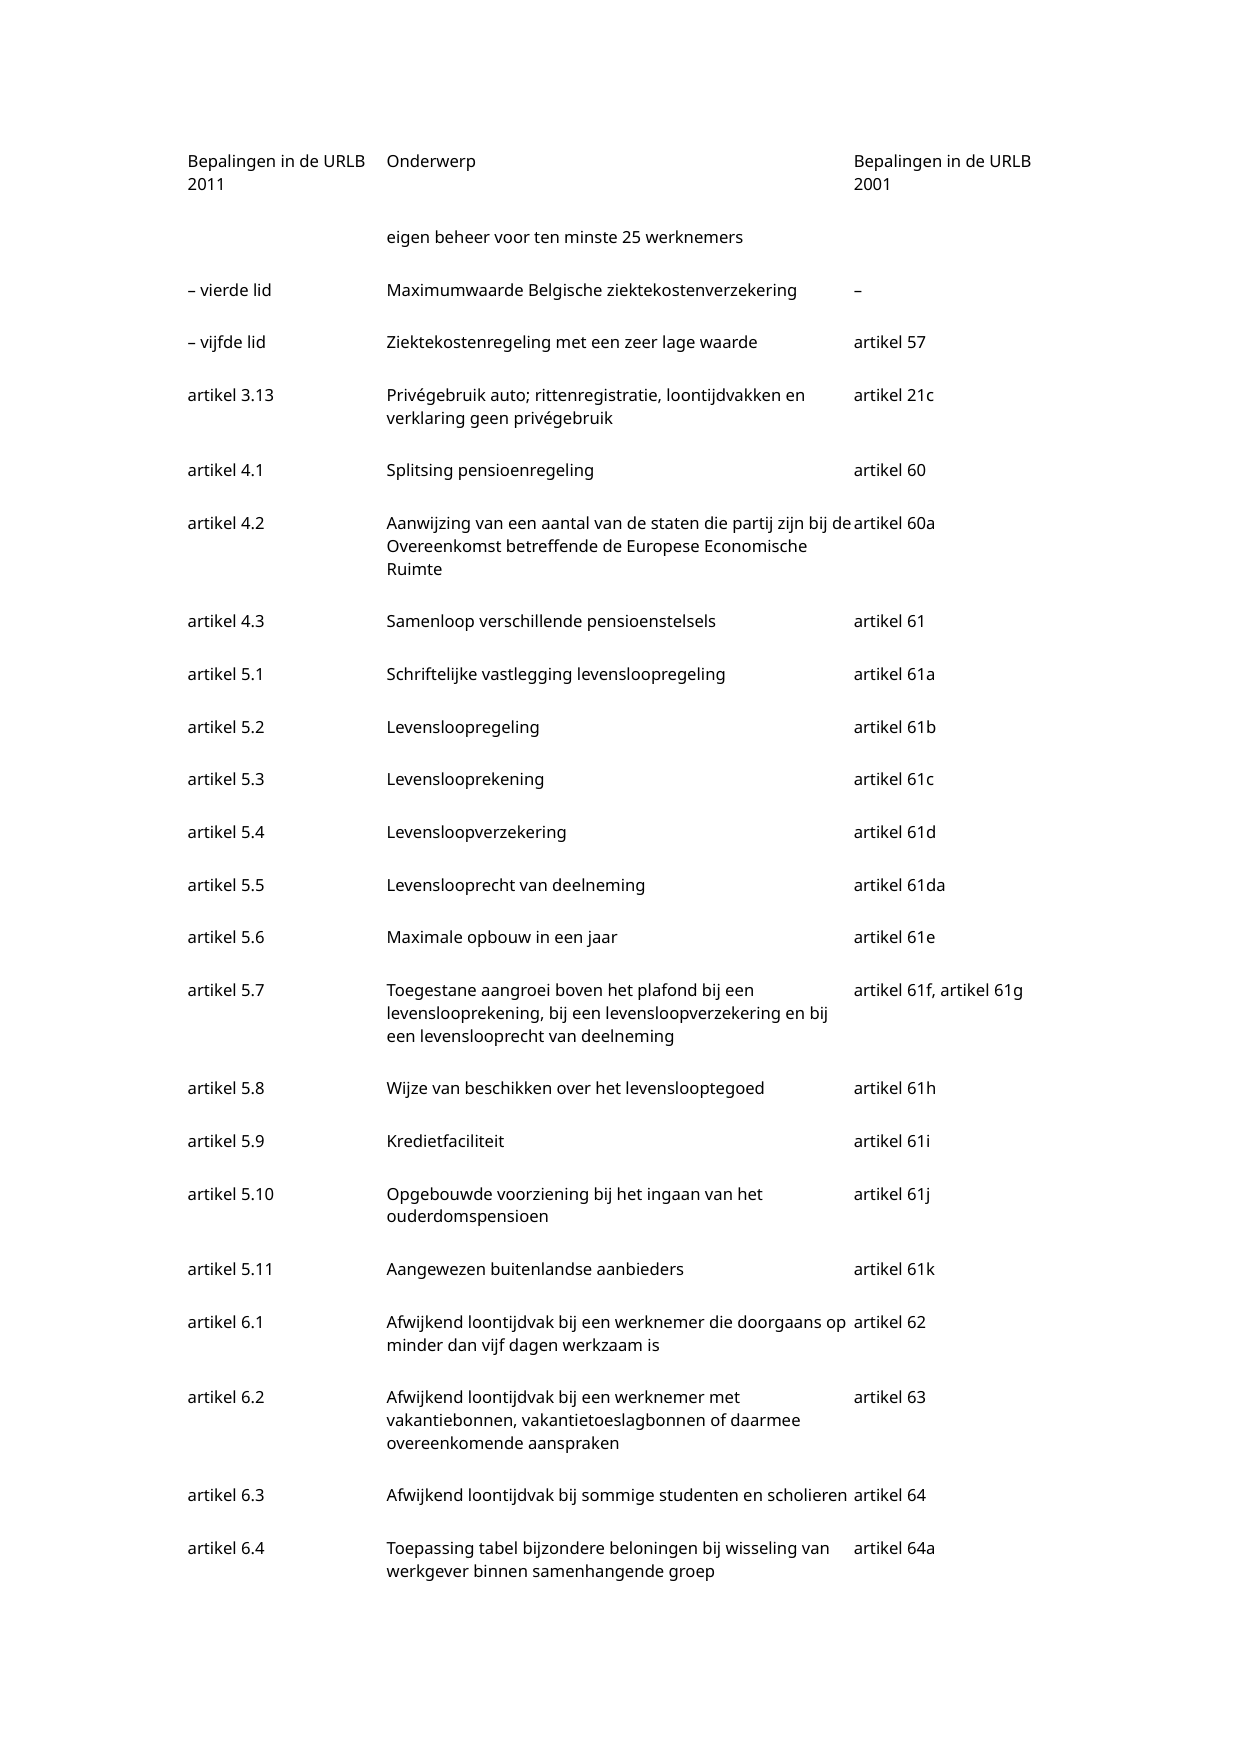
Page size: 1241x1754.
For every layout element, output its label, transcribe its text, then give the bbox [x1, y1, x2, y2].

table_cell [188, 225, 386, 278]
table_cell Levenslooprekening [386, 768, 853, 821]
table_cell [854, 225, 1053, 278]
table_cell eigen beheer voor ten minste 25 werknemers [386, 225, 853, 278]
table_cell artikel 61c [854, 768, 1053, 821]
table_cell artikel 57 [854, 331, 1053, 383]
table_cell Kredietfaciliteit [386, 1130, 853, 1182]
table_cell Wijze van beschikken over het levenslooptegoed [386, 1077, 853, 1129]
table_cell – [854, 278, 1053, 331]
table_cell artikel 61da [854, 873, 1053, 926]
table_cell artikel 5.6 [188, 926, 386, 979]
table_header Onderwerp [386, 150, 853, 225]
table_cell artikel 4.3 [188, 610, 386, 662]
table_cell artikel 61j [854, 1182, 1053, 1258]
table_cell – vierde lid [188, 278, 386, 331]
table_cell artikel 61e [854, 926, 1053, 979]
table_cell artikel 5.8 [188, 1077, 386, 1129]
table_cell artikel 5.10 [188, 1182, 386, 1258]
table_cell artikel 61f, artikel 61g [854, 979, 1053, 1077]
table_cell artikel 6.1 [188, 1310, 386, 1386]
table_cell artikel 60a [854, 512, 1053, 610]
table_cell artikel 5.7 [188, 979, 386, 1077]
table_cell artikel 4.2 [188, 512, 386, 610]
table_cell Maximumwaarde Belgische ziektekostenverzekering [386, 278, 853, 331]
table_cell artikel 4.1 [188, 459, 386, 512]
table_cell artikel 61k [854, 1258, 1053, 1310]
table_cell Ziektekostenregeling met een zeer lage waarde [386, 331, 853, 383]
table_cell artikel 6.3 [188, 1484, 386, 1537]
table_cell Privégebruik auto; rittenregistratie, loontijdvakken en verklaring geen privégebruik [386, 384, 853, 459]
table_cell artikel 5.9 [188, 1130, 386, 1182]
table_cell Maximale opbouw in een jaar [386, 926, 853, 979]
table_cell artikel 3.13 [188, 384, 386, 459]
table_cell artikel 6.4 [188, 1537, 386, 1589]
table_cell Samenloop verschillende pensioenstelsels [386, 610, 853, 662]
table_cell Toegestane aangroei boven het plafond bij een levenslooprekening, bij een levensloopverzekering en bij een levenslooprecht van deelneming [386, 979, 853, 1077]
table_cell artikel 61a [854, 663, 1053, 715]
table_header Bepalingen in de URLB 2011 [188, 150, 386, 225]
table_cell Afwijkend loontijdvak bij een werknemer met vakantiebonnen, vakantietoeslagbonnen of daarmee overeenkomende aanspraken [386, 1386, 853, 1484]
table_cell – vijfde lid [188, 331, 386, 383]
table_cell Aanwijzing van een aantal van de staten die partij zijn bij de Overeenkomst betreffende de Europese Economische Ruimte [386, 512, 853, 610]
table_cell artikel 61d [854, 821, 1053, 873]
table_cell artikel 5.2 [188, 715, 386, 768]
table_cell artikel 61 [854, 610, 1053, 662]
table_header Bepalingen in de URLB 2001 [854, 150, 1053, 225]
table_cell artikel 64a [854, 1537, 1053, 1589]
table_cell Splitsing pensioenregeling [386, 459, 853, 512]
table_cell Aangewezen buitenlandse aanbieders [386, 1258, 853, 1310]
table_cell artikel 5.11 [188, 1258, 386, 1310]
table_cell Afwijkend loontijdvak bij sommige studenten en scholieren [386, 1484, 853, 1537]
table_cell artikel 5.1 [188, 663, 386, 715]
table_cell artikel 64 [854, 1484, 1053, 1537]
table_cell Opgebouwde voorziening bij het ingaan van het ouderdomspensioen [386, 1182, 853, 1258]
table_cell artikel 5.5 [188, 873, 386, 926]
table_cell Schriftelijke vastlegging levensloopregeling [386, 663, 853, 715]
table_cell Toepassing tabel bijzondere beloningen bij wisseling van werkgever binnen samenhangende groep [386, 1537, 853, 1589]
table_cell artikel 5.4 [188, 821, 386, 873]
table_cell Levensloopregeling [386, 715, 853, 768]
table_cell Afwijkend loontijdvak bij een werknemer die doorgaans op minder dan vijf dagen werkzaam is [386, 1310, 853, 1386]
table_cell artikel 5.3 [188, 768, 386, 821]
table_cell artikel 61i [854, 1130, 1053, 1182]
table_cell artikel 61h [854, 1077, 1053, 1129]
table_cell artikel 63 [854, 1386, 1053, 1484]
table_cell artikel 61b [854, 715, 1053, 768]
table_cell artikel 60 [854, 459, 1053, 512]
table_cell Levensloopverzekering [386, 821, 853, 873]
table_cell Levenslooprecht van deelneming [386, 873, 853, 926]
table_cell artikel 62 [854, 1310, 1053, 1386]
table_cell artikel 6.2 [188, 1386, 386, 1484]
table_cell artikel 21c [854, 384, 1053, 459]
